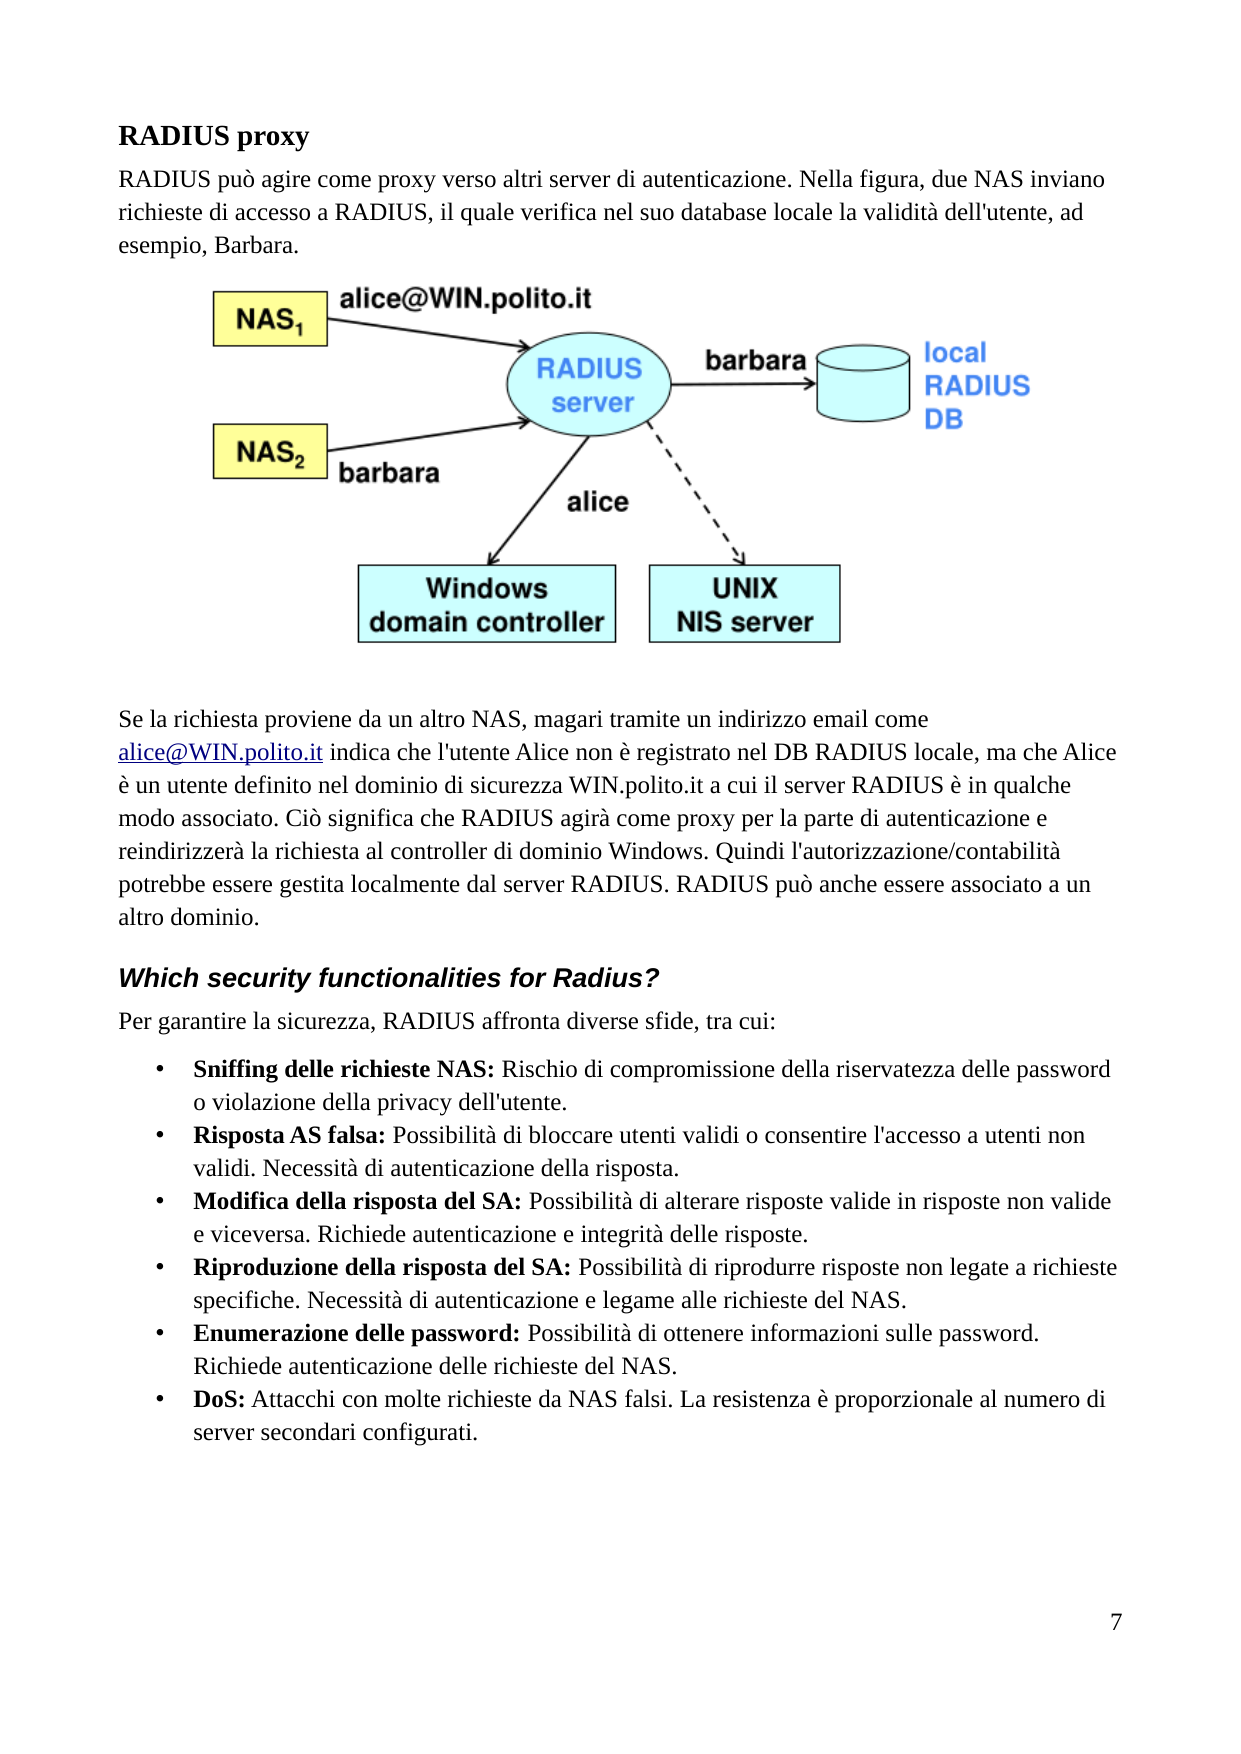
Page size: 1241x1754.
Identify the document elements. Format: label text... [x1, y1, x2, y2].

list Sniffing delle richieste NAS: Rischio di compromissione della riservatezza delle password o violazione della privacy dell'utente. [156, 1054, 1122, 1115]
list Risposta AS falsa: Possibilità di bloccare utenti validi o consentire l'accesso a utenti non validi. Necessità di autenticazione della risposta. [156, 1120, 1122, 1181]
list Enumerazione delle password: Possibilità di ottenere informazioni sulle password. Richiede autenticazione delle richieste del NAS. [156, 1318, 1122, 1379]
list DoS: Attacchi con molte richieste da NAS falsi. La resistenza è proporzionale al numero di server secondari configurati. [156, 1384, 1122, 1446]
text RADIUS può agire come proxy verso altri server di autenticazione. Nella figura, due NAS inviano richieste di accesso a RADIUS, il quale verifica nel suo database locale la validità dell'utente, ad esempio, Barbara. [118, 164, 1122, 259]
picture [206, 277, 1034, 653]
text Per garantire la sicurezza, RADIUS affronta diverse sfide, tra cui: [118, 1006, 1122, 1035]
subtitle RADIUS proxy [118, 118, 1122, 152]
subtitle Which security functionalities for Radius? [118, 962, 1122, 993]
list Modifica della risposta del SA: Possibilità di alterare risposte valide in risposte non valide e viceversa. Richiede autenticazione e integrità delle risposte. [156, 1186, 1122, 1247]
list Riproduzione della risposta del SA: Possibilità di riprodurre risposte non legate a richieste specifiche. Necessità di autenticazione e legame alle richieste del NAS. [156, 1252, 1122, 1313]
text Se la richiesta proviene da un altro NAS, magari tramite un indirizzo email come alice@WIN.polito.it indica che l'utente Alice non è registrato nel DB RADIUS locale, ma che Alice è un utente definito nel dominio di sicurezza WIN.polito.it a cui il server RADIUS è in qualche modo associato. Ciò significa che RADIUS agirà come proxy per la parte di autenticazione e reindirizzerà la richiesta al controller di dominio Windows. Quindi l'autorizzazione/contabilità potrebbe essere gestita localmente dal server RADIUS. RADIUS può anche essere associato a un altro dominio. [118, 704, 1122, 931]
